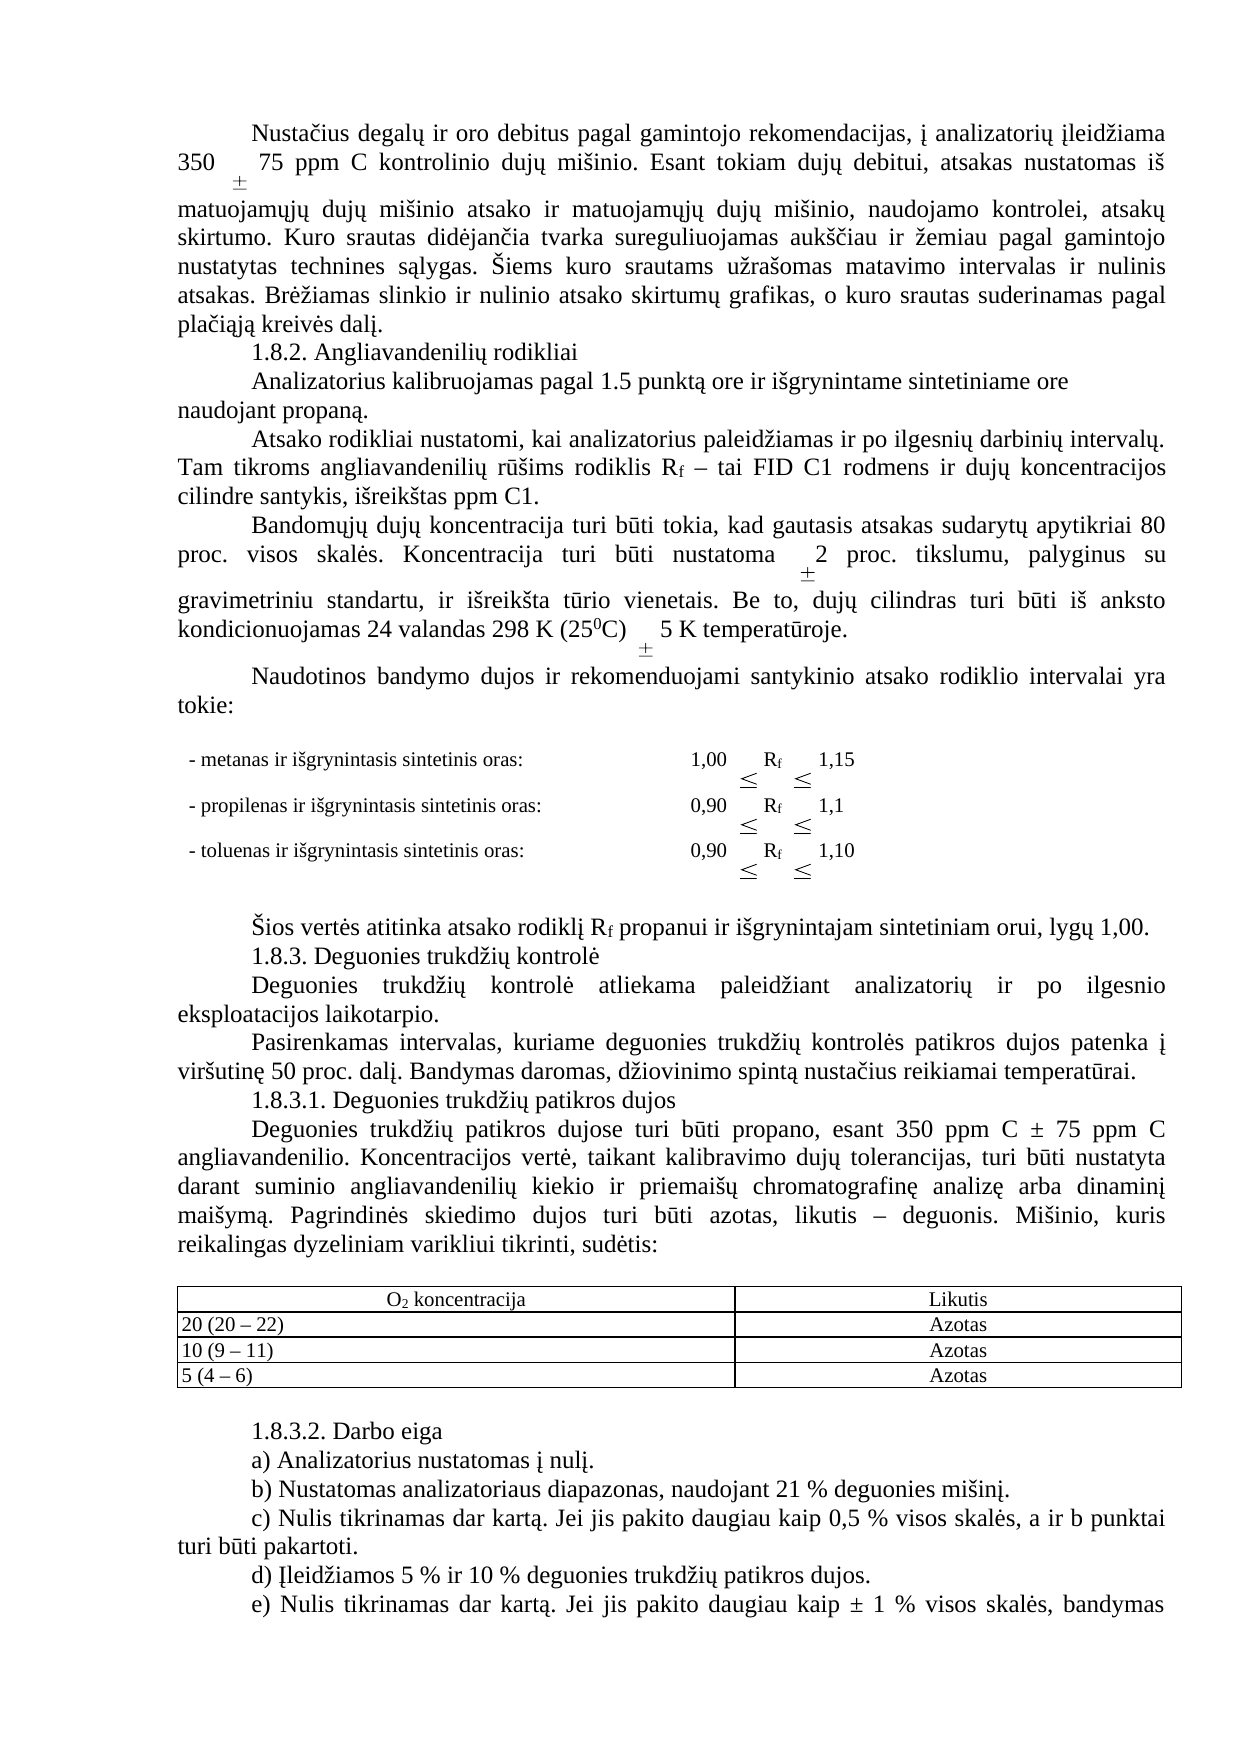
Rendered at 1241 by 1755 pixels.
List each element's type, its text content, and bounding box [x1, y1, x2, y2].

text Naudotinos bandymo dujos ir rekomenduojami santykinio atsako rodiklio intervalai yra tokie: [177, 661, 1166, 718]
text 1.8.2. Angliavandenilių rodikliai [177, 337, 1166, 366]
text Nustačius degalų ir oro debitus pagal gamintojo rekomendacijas, į analizatorių įleidžiama 350 75 ppm C kontrolinio dujų mišinio. Esant tokiam dujų debitui, atsakas nustatomas iš matuojamųjų dujų mišinio atsako ir matuojamųjų dujų mišinio, naudojamo kontrolei, atsakų skirtumo. Kuro srautas didėjančia tvarka sureguliuojamas aukščiau ir žemiau pagal gamintojo nustatytas technines sąlygas. Šiems kuro srautams užrašomas matavimo intervalas ir nulinis atsakas. Brėžiamas slinkio ir nulinio atsako skirtumų grafikas, o kuro srautas suderinamas pagal plačiąją kreivės dalį. [177, 118, 1166, 337]
text Pasirenkamas intervalas, kuriame deguonies trukdžių kontrolės patikros dujos patenka į viršutinę 50 proc. dalį. Bandymas daromas, džiovinimo spintą nustačius reikiamai temperatūrai. [177, 1027, 1166, 1085]
table_header Likutis [736, 1287, 1181, 1311]
text b) Nustatomas analizatoriaus diapazonas, naudojant 21 % deguonies mišinį. [177, 1474, 1166, 1503]
text Atsako rodikliai nustatomi, kai analizatorius paleidžiamas ir po ilgesnių darbinių intervalų. Tam tikroms angliavandenilių rūšims rodiklis Rf – tai FID C1 rodmens ir dujų koncentracijos cilindre santykis, išreikštas ppm C1. [177, 424, 1166, 510]
table_cell - toluenas ir išgrynintasis sintetinis oras: [177, 838, 679, 884]
table_cell Azotas [736, 1338, 1181, 1362]
text Deguonies trukdžių kontrolė atliekama paleidžiant analizatorių ir po ilgesnio eksploatacijos laikotarpio. [177, 970, 1166, 1027]
text e) Nulis tikrinamas dar kartą. Jei jis pakito daugiau kaip ± 1 % visos skalės, bandymas [177, 1589, 1166, 1618]
text 1.8.3. Deguonies trukdžių kontrolė [177, 941, 1166, 970]
table_cell 10 (9 – 11) [178, 1338, 734, 1362]
text 1.8.3.1. Deguonies trukdžių patikros dujos [177, 1085, 1166, 1114]
text Deguonies trukdžių patikros dujose turi būti propano, esant 350 ppm C ± 75 ppm C angliavandenilio. Koncentracijos vertė, taikant kalibravimo dujų tolerancijas, turi būti nustatyta darant suminio angliavandenilių kiekio ir priemaišų chromatografinę analizę arba dinaminį maišymą. Pagrindinės skiedimo dujos turi būti azotas, likutis – deguonis. Mišinio, kuris reikalingas dyzeliniam varikliui tikrinti, sudėtis: [177, 1114, 1166, 1257]
table_cell 0,90 Rf 1,10 [679, 838, 1181, 884]
text 1.8.3.2. Darbo eiga [177, 1416, 1166, 1445]
text d) Įleidžiamos 5 % ir 10 % deguonies trukdžių patikros dujos. [177, 1560, 1166, 1589]
table_header O2 koncentracija [178, 1287, 734, 1311]
table_header - metanas ir išgrynintasis sintetinis oras: [177, 747, 679, 793]
text c) Nulis tikrinamas dar kartą. Jei jis pakito daugiau kaip 0,5 % visos skalės, a ir b punktai turi būti pakartoti. [177, 1503, 1166, 1560]
table_header 1,00 Rf 1,15 [679, 747, 1181, 793]
text a) Analizatorius nustatomas į nulį. [177, 1445, 1166, 1474]
table_cell Azotas [736, 1363, 1181, 1387]
table_cell - propilenas ir išgrynintasis sintetinis oras: [177, 793, 679, 838]
table_cell 0,90 Rf 1,1 [679, 793, 1181, 838]
text Šios vertės atitinka atsako rodiklį Rf propanui ir išgrynintajam sintetiniam orui, lygų 1,00. [177, 912, 1166, 941]
table_cell 5 (4 – 6) [178, 1363, 734, 1387]
text Bandomųjų dujų koncentracija turi būti tokia, kad gautasis atsakas sudarytų apytikriai 80 proc. visos skalės. Koncentracija turi būti nustatoma 2 proc. tikslumu, palyginus su gravimetriniu standartu, ir išreikšta tūrio vienetais. Be to, dujų cilindras turi būti iš anksto kondicionuojamas 24 valandas 298 K (250C) 5 K temperatūroje. [177, 510, 1166, 661]
text Analizatorius kalibruojamas pagal 1.5 punktą ore ir išgrynintame sintetiniame ore naudojant propaną. [177, 366, 1166, 424]
table_cell 20 (20 – 22) [178, 1313, 734, 1336]
table_cell Azotas [736, 1313, 1181, 1336]
